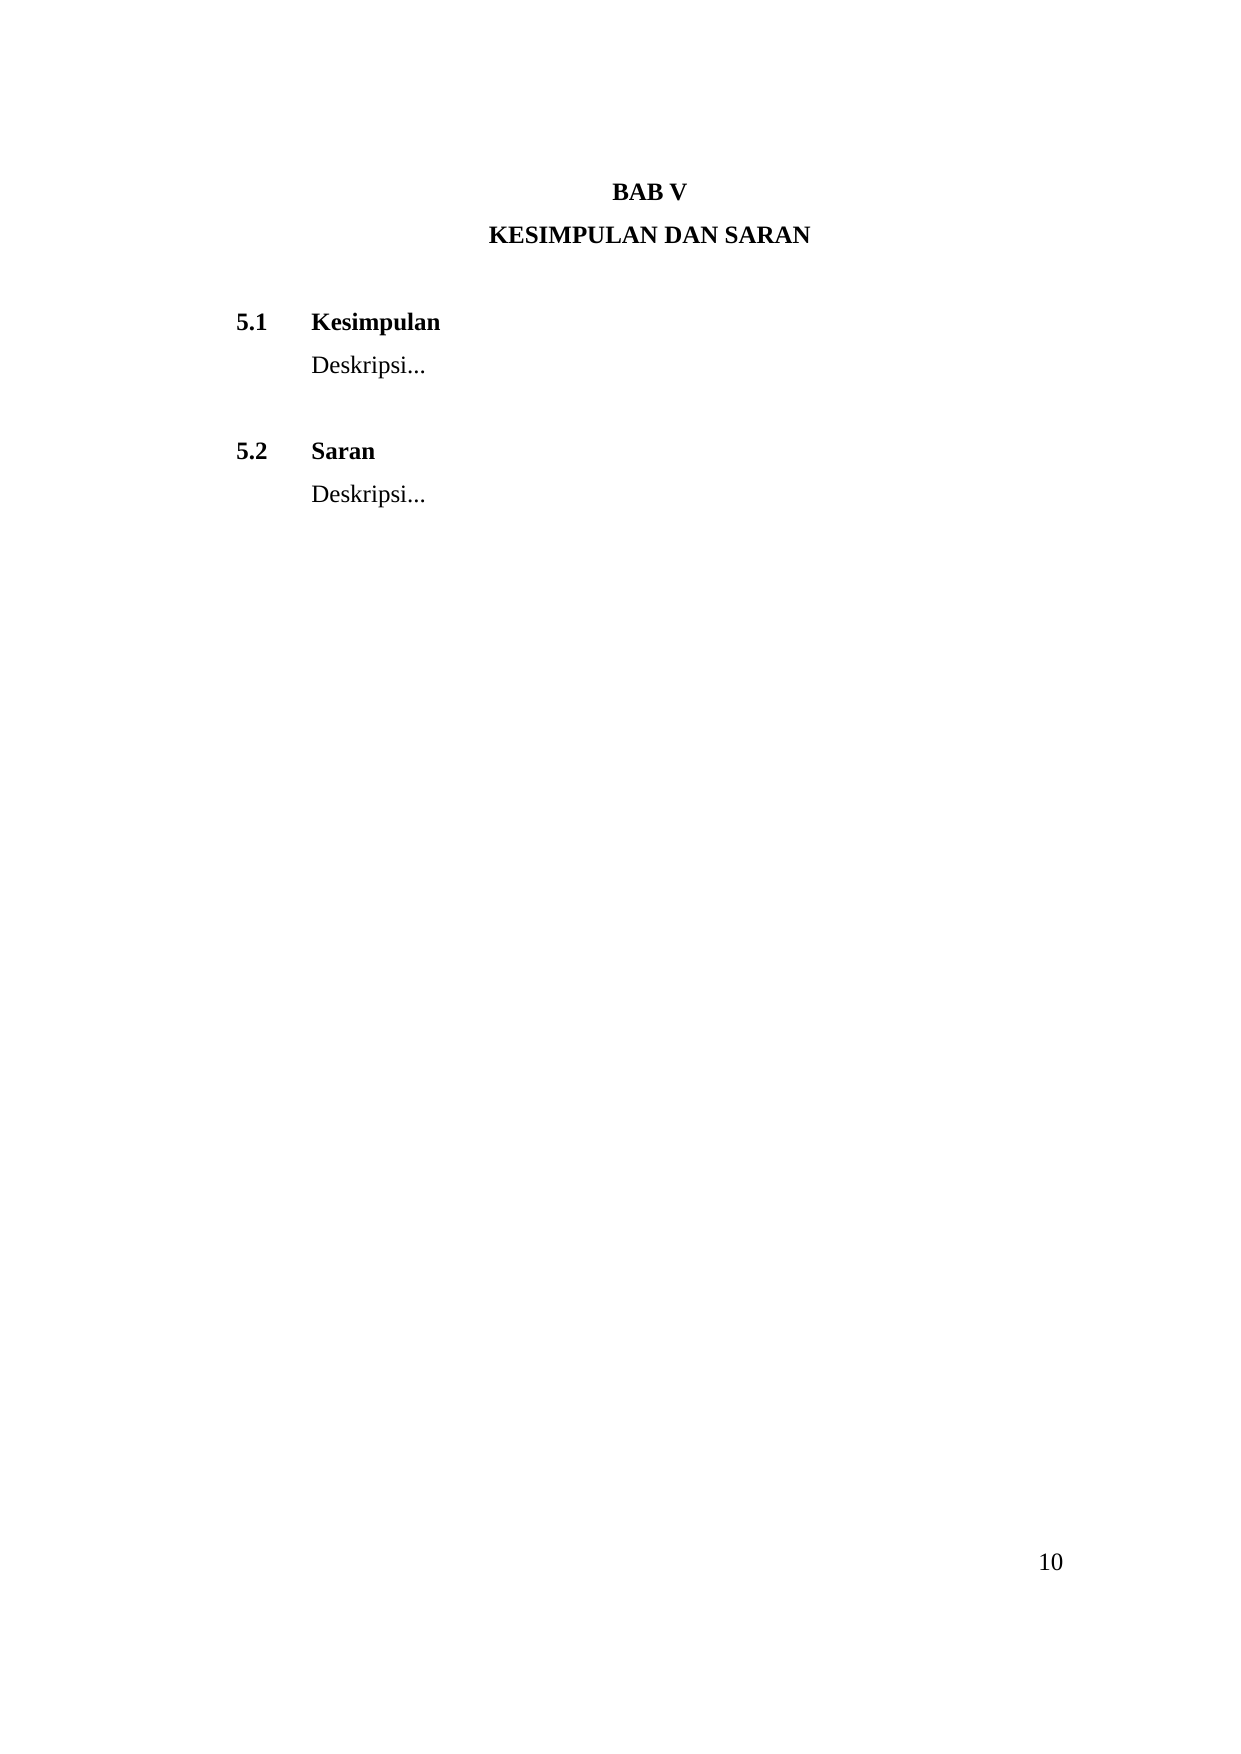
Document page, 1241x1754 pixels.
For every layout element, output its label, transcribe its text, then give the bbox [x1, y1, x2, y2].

subtitle KESIMPULAN DAN SARAN [236, 220, 1063, 249]
text Deskripsi... [236, 479, 1063, 508]
subtitle 5.2 Saran [236, 436, 1063, 465]
text Deskripsi... [236, 350, 1063, 378]
subtitle 5.1 Kesimpulan [236, 307, 1063, 335]
subtitle BAB V [236, 177, 1063, 206]
